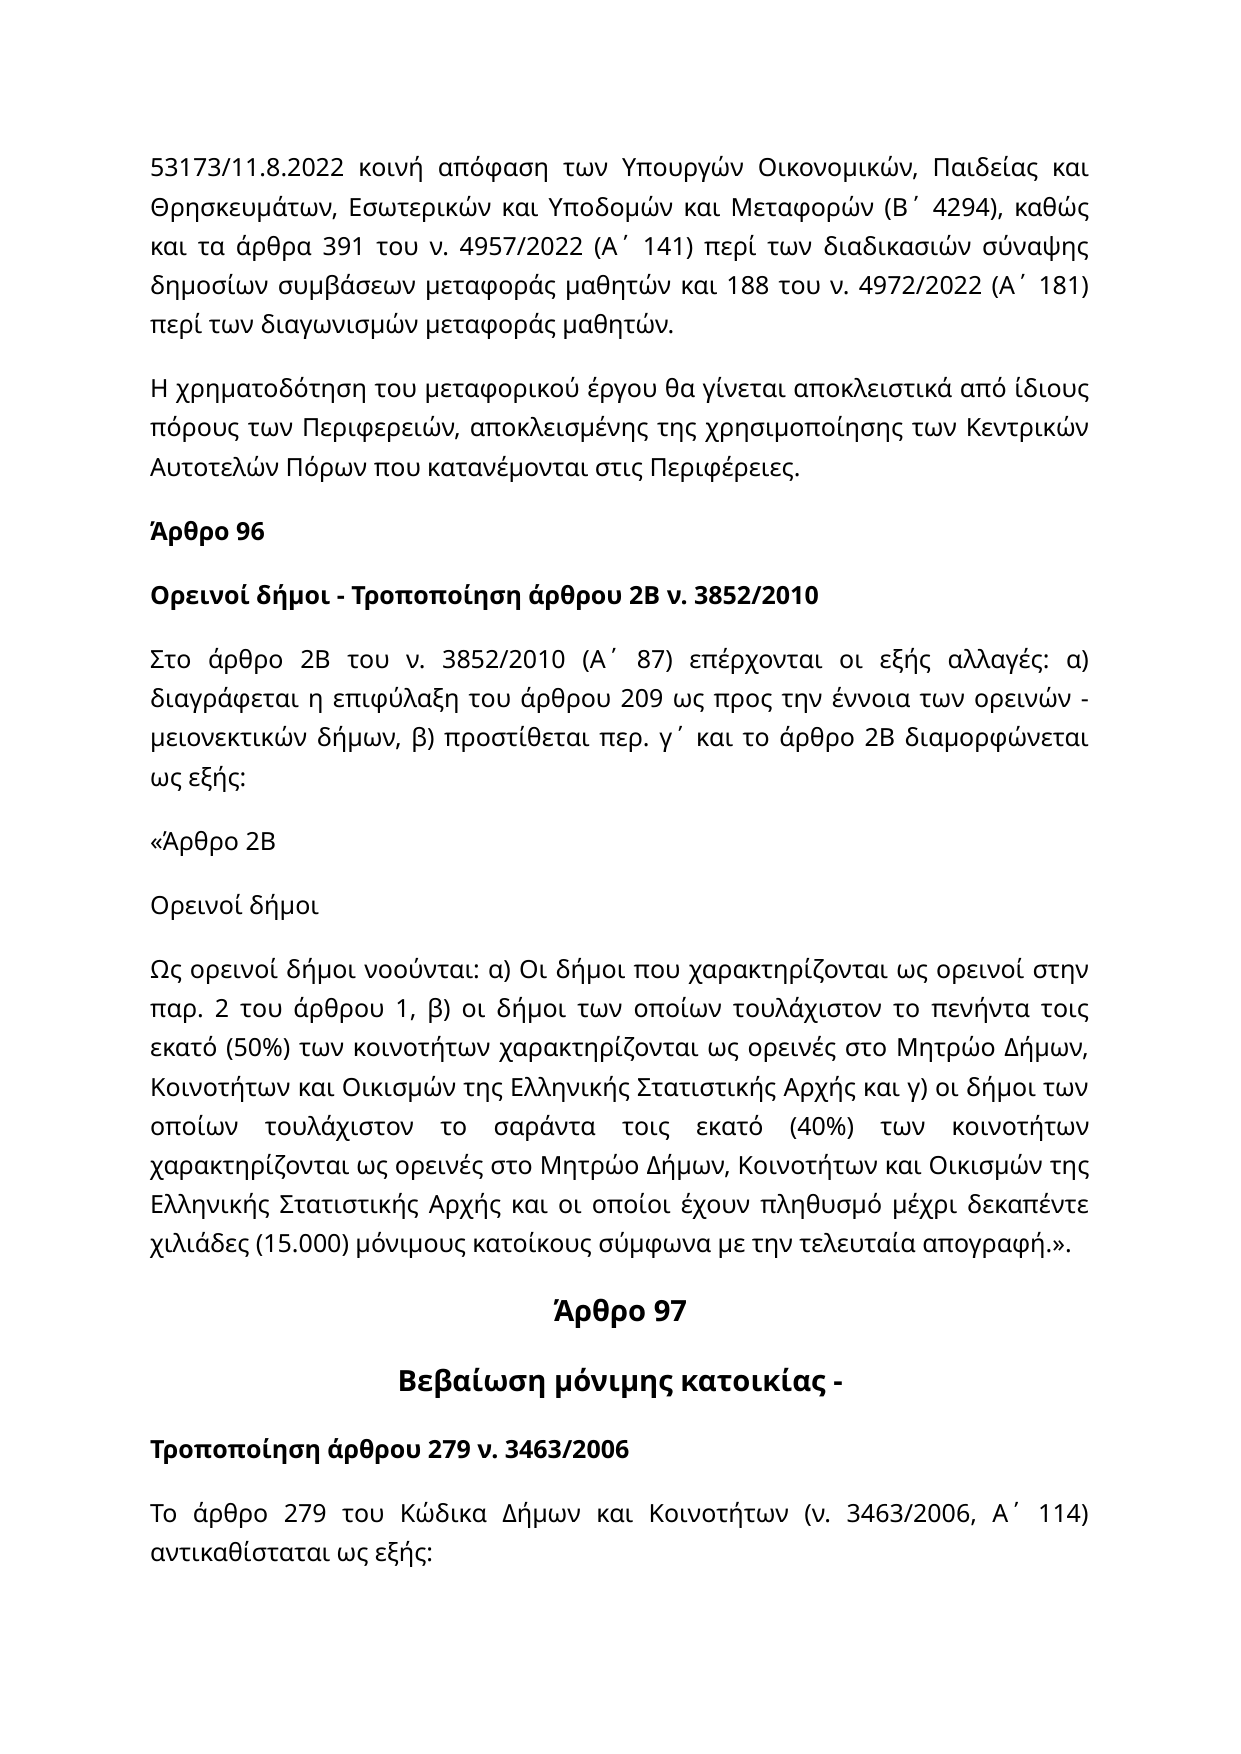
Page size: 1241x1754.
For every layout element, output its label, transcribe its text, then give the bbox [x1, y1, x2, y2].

subtitle Βεβαίωση μόνιμης κατοικίας - [150, 1361, 1090, 1400]
text Τροποποίηση άρθρου 279 ν. 3463/2006 [150, 1431, 1090, 1465]
text Στο άρθρο 2Β του ν. 3852/2010 (Α΄ 87) επέρχονται οι εξής αλλαγές: α) διαγράφεται η επιφύλαξη του άρθρου 209 ως προς την έννοια των ορεινών - μειονεκτικών δήμων, β) προστίθεται περ. γ΄ και το άρθρο 2Β διαμορφώνεται ως εξής: [150, 642, 1090, 793]
subtitle Άρθρο 97 [150, 1290, 1090, 1330]
text Το άρθρο 279 του Κώδικα Δήμων και Κοινοτήτων (ν. 3463/2006, Α΄ 114) αντικαθίσταται ως εξής: [150, 1495, 1090, 1569]
text Ορεινοί δήμοι [150, 887, 1090, 922]
text 53173/11.8.2022 κοινή απόφαση των Υπουργών Οικονομικών, Παιδείας και Θρησκευμάτων, Εσωτερικών και Υποδομών και Μεταφορών (Β΄ 4294), καθώς και τα άρθρα 391 του ν. 4957/2022 (Α΄ 141) περί των διαδικασιών σύναψης δημοσίων συμβάσεων μεταφοράς μαθητών και 188 του ν. 4972/2022 (Α΄ 181) περί των διαγωνισμών μεταφοράς μαθητών. [150, 150, 1090, 341]
text Άρθρο 96 [150, 513, 1090, 547]
text «Άρθρο 2Β [150, 823, 1090, 857]
text Ως ορεινοί δήμοι νοούνται: α) Οι δήμοι που χαρακτηρίζονται ως ορεινοί στην παρ. 2 του άρθρου 1, β) οι δήμοι των οποίων τουλάχιστον το πενήντα τοις εκατό (50%) των κοινοτήτων χαρακτηρίζονται ως ορεινές στο Μητρώο Δήμων, Κοινοτήτων και Οικισμών της Ελληνικής Στατιστικής Αρχής και γ) οι δήμοι των οποίων τουλάχιστον το σαράντα τοις εκατό (40%) των κοινοτήτων χαρακτηρίζονται ως ορεινές στο Μητρώο Δήμων, Κοινοτήτων και Οικισμών της Ελληνικής Στατιστικής Αρχής και οι οποίοι έχουν πληθυσμό μέχρι δεκαπέντε χιλιάδες (15.000) μόνιμους κατοίκους σύμφωνα με την τελευταία απογραφή.». [150, 952, 1090, 1260]
text Η χρηματοδότηση του μεταφορικού έργου θα γίνεται αποκλειστικά από ίδιους πόρους των Περιφερειών, αποκλεισμένης της χρησιμοποίησης των Κεντρικών Αυτοτελών Πόρων που κατανέμονται στις Περιφέρειες. [150, 371, 1090, 483]
text Ορεινοί δήμοι - Τροποποίηση άρθρου 2Β ν. 3852/2010 [150, 577, 1090, 612]
